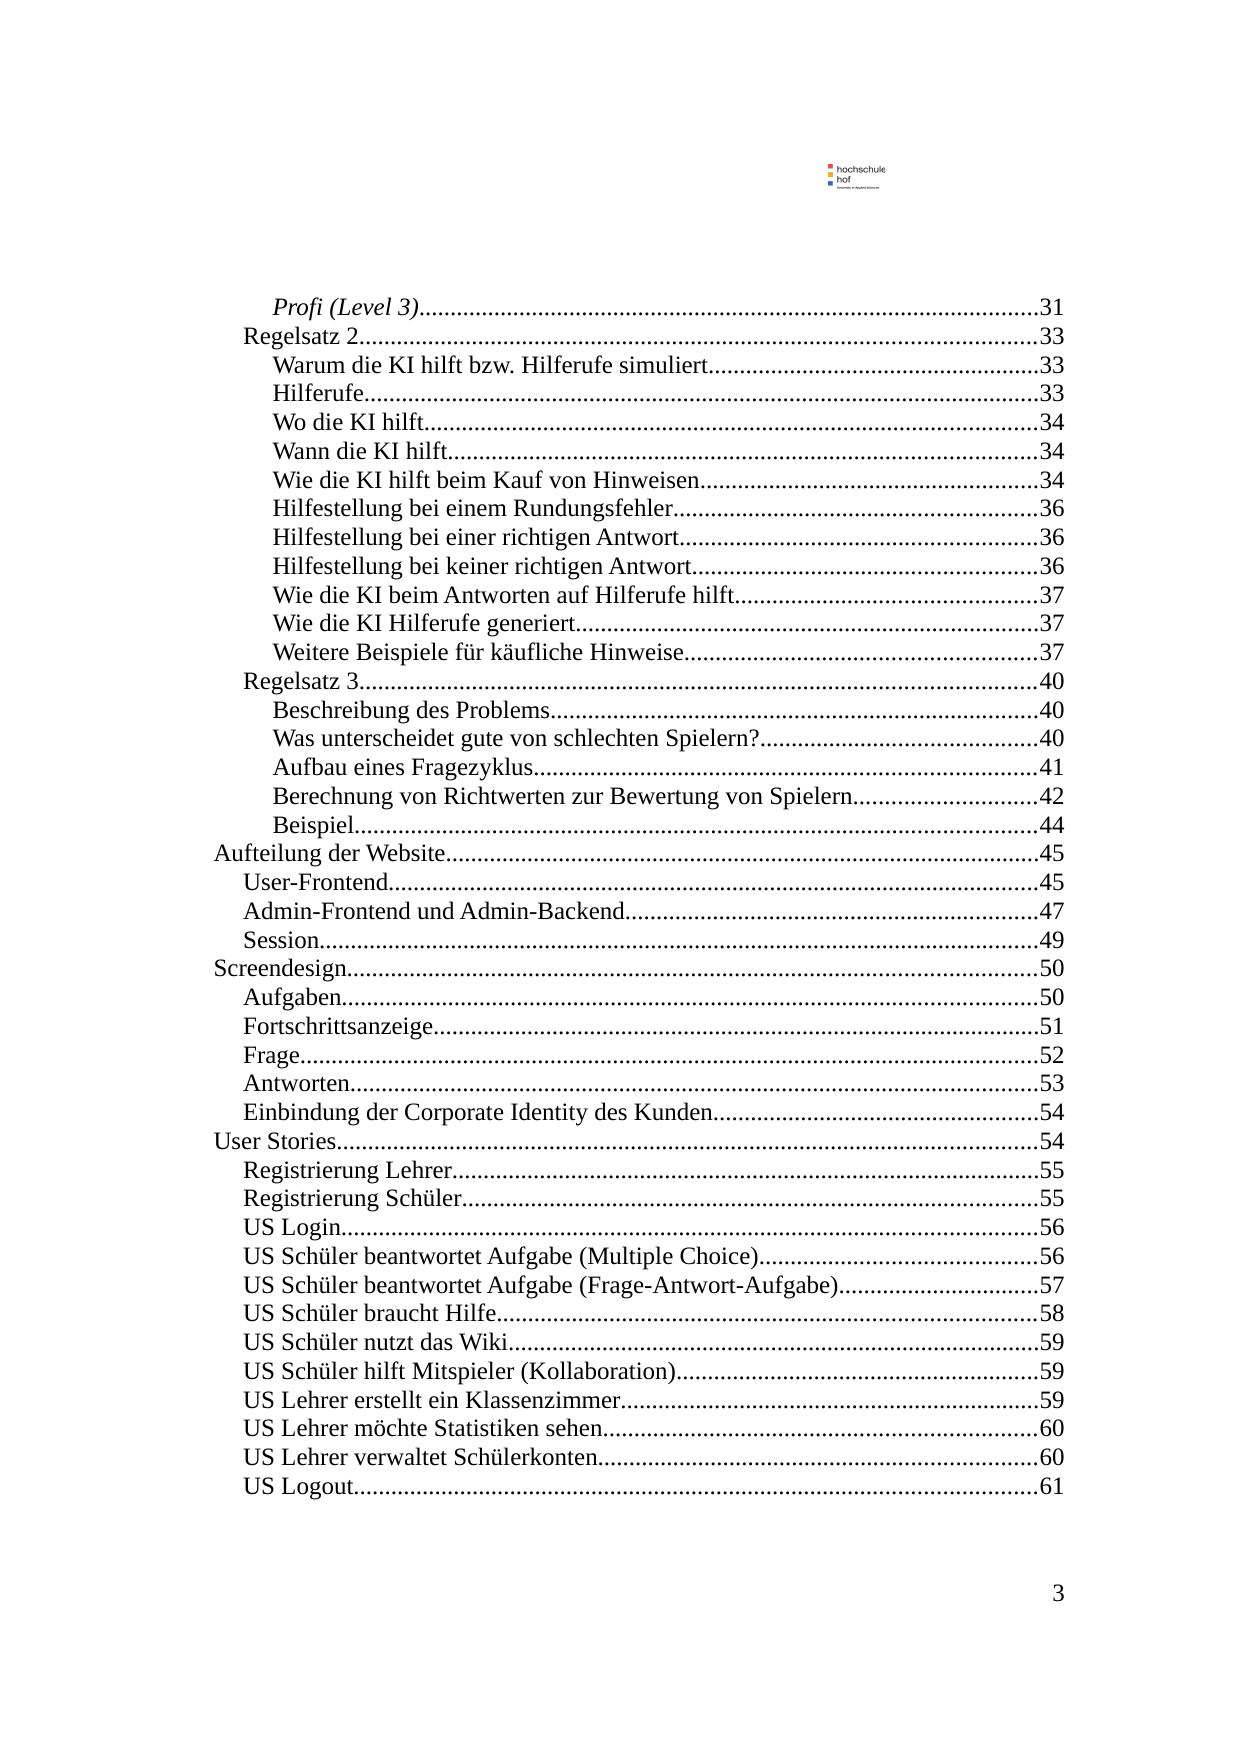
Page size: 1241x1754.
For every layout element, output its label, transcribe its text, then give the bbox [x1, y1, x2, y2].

text Hilfestellung bei einem Rundungsfehler 36 [272, 493, 1064, 522]
text Registrierung Schüler 55 [243, 1183, 1064, 1212]
text Wie die KI hilft beim Kauf von Hinweisen 34 [272, 465, 1064, 493]
text US Schüler beantwortet Aufgabe (Frage-Antwort-Aufgabe) 57 [243, 1270, 1064, 1298]
text Wo die KI hilft 34 [272, 407, 1064, 436]
text Was unterscheidet gute von schlechten Spielern? 40 [272, 723, 1064, 752]
text Aufgaben 50 [243, 982, 1064, 1011]
text Wann die KI hilft 34 [272, 436, 1064, 465]
text Hilfestellung bei einer richtigen Antwort 36 [272, 522, 1064, 551]
text Hilfestellung bei keiner richtigen Antwort 36 [272, 551, 1064, 580]
text Aufbau eines Fragezyklus 41 [272, 752, 1064, 781]
text Beispiel 44 [272, 810, 1064, 838]
text Weitere Beispiele für käufliche Hinweise 37 [272, 637, 1064, 666]
text Berechnung von Richtwerten zur Bewertung von Spielern 42 [272, 781, 1064, 810]
text Warum die KI hilft bzw. Hilferufe simuliert 33 [272, 350, 1064, 378]
text Regelsatz 3 40 [243, 666, 1064, 695]
text Session 49 [243, 925, 1064, 953]
text US Logout 61 [243, 1471, 1064, 1500]
text US Schüler braucht Hilfe 58 [243, 1298, 1064, 1327]
text US Schüler hilft Mitspieler (Kollaboration) 59 [243, 1356, 1064, 1385]
text US Lehrer möchte Statistiken sehen 60 [243, 1413, 1064, 1442]
text Regelsatz 2 33 [243, 321, 1064, 350]
text Frage 52 [243, 1040, 1064, 1068]
text Hilferufe 33 [272, 378, 1064, 407]
text US Lehrer verwaltet Schülerkonten 60 [243, 1442, 1064, 1471]
text Antworten 53 [243, 1068, 1064, 1097]
text Registrierung Lehrer 55 [243, 1155, 1064, 1183]
text US Schüler beantwortet Aufgabe (Multiple Choice) 56 [243, 1241, 1064, 1270]
text Aufteilung der Website 45 [213, 838, 1064, 867]
text Screendesign 50 [213, 953, 1064, 982]
text Beschreibung des Problems 40 [272, 695, 1064, 723]
text User Stories 54 [213, 1126, 1064, 1155]
text Fortschrittsanzeige 51 [243, 1011, 1064, 1040]
text Einbindung der Corporate Identity des Kunden 54 [243, 1097, 1064, 1126]
text Wie die KI Hilferufe generiert 37 [272, 608, 1064, 637]
text US Schüler nutzt das Wiki 59 [243, 1327, 1064, 1356]
text US Lehrer erstellt ein Klassenzimmer 59 [243, 1385, 1064, 1413]
picture [828, 164, 886, 189]
text US Login 56 [243, 1212, 1064, 1241]
text User-Frontend 45 [243, 867, 1064, 896]
text Admin-Frontend und Admin-Backend 47 [243, 896, 1064, 925]
text Wie die KI beim Antworten auf Hilferufe hilft 37 [272, 580, 1064, 608]
text Profi (Level 3) 31 [272, 292, 1064, 321]
